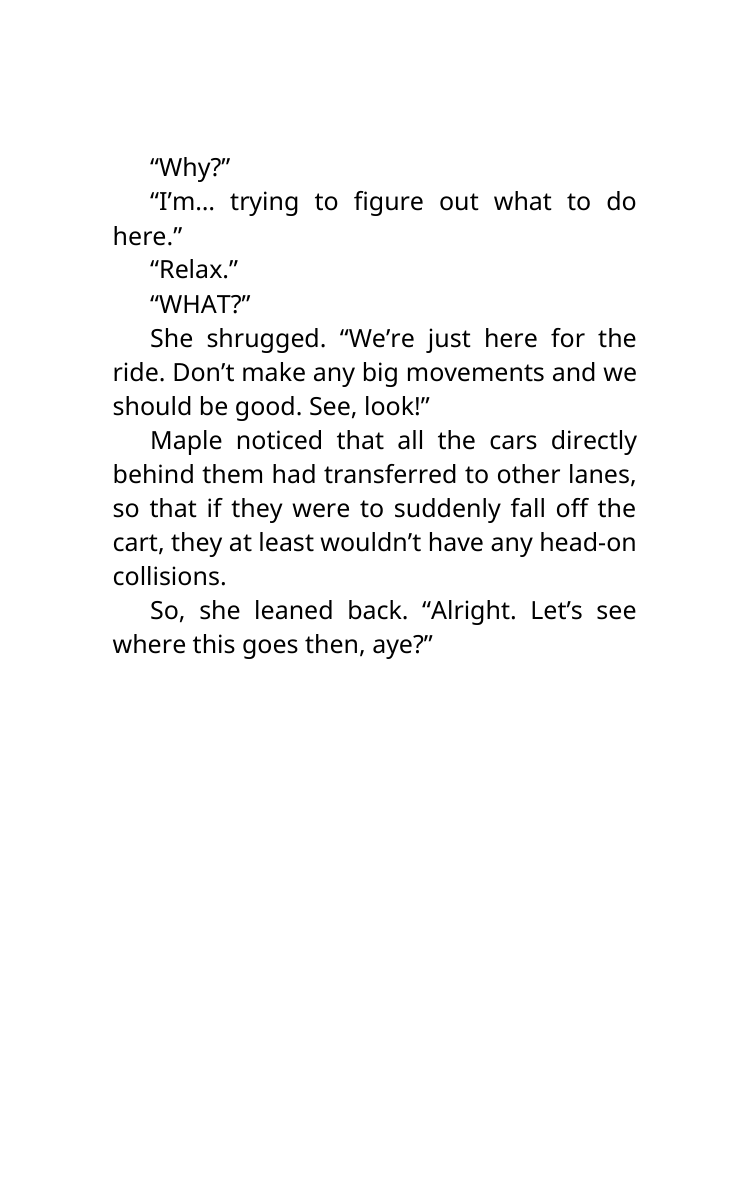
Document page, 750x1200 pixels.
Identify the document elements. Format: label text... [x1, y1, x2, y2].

text “Why?” [112, 150, 637, 184]
text “I’m… trying to figure out what to do here.” [112, 184, 637, 252]
text “WHAT?” [112, 286, 637, 320]
text “Relax.” [112, 252, 637, 286]
text So, she leaned back. “Alright. Let’s see where this goes then, aye?” [112, 593, 637, 661]
text She shrugged. “We’re just here for the ride. Don’t make any big movements and we should be good. See, look!” [112, 320, 637, 422]
text Maple noticed that all the cars directly behind them had transferred to other lanes, so that if they were to suddenly fall off the cart, they at least wouldn’t have any head-on collisions. [112, 422, 637, 593]
